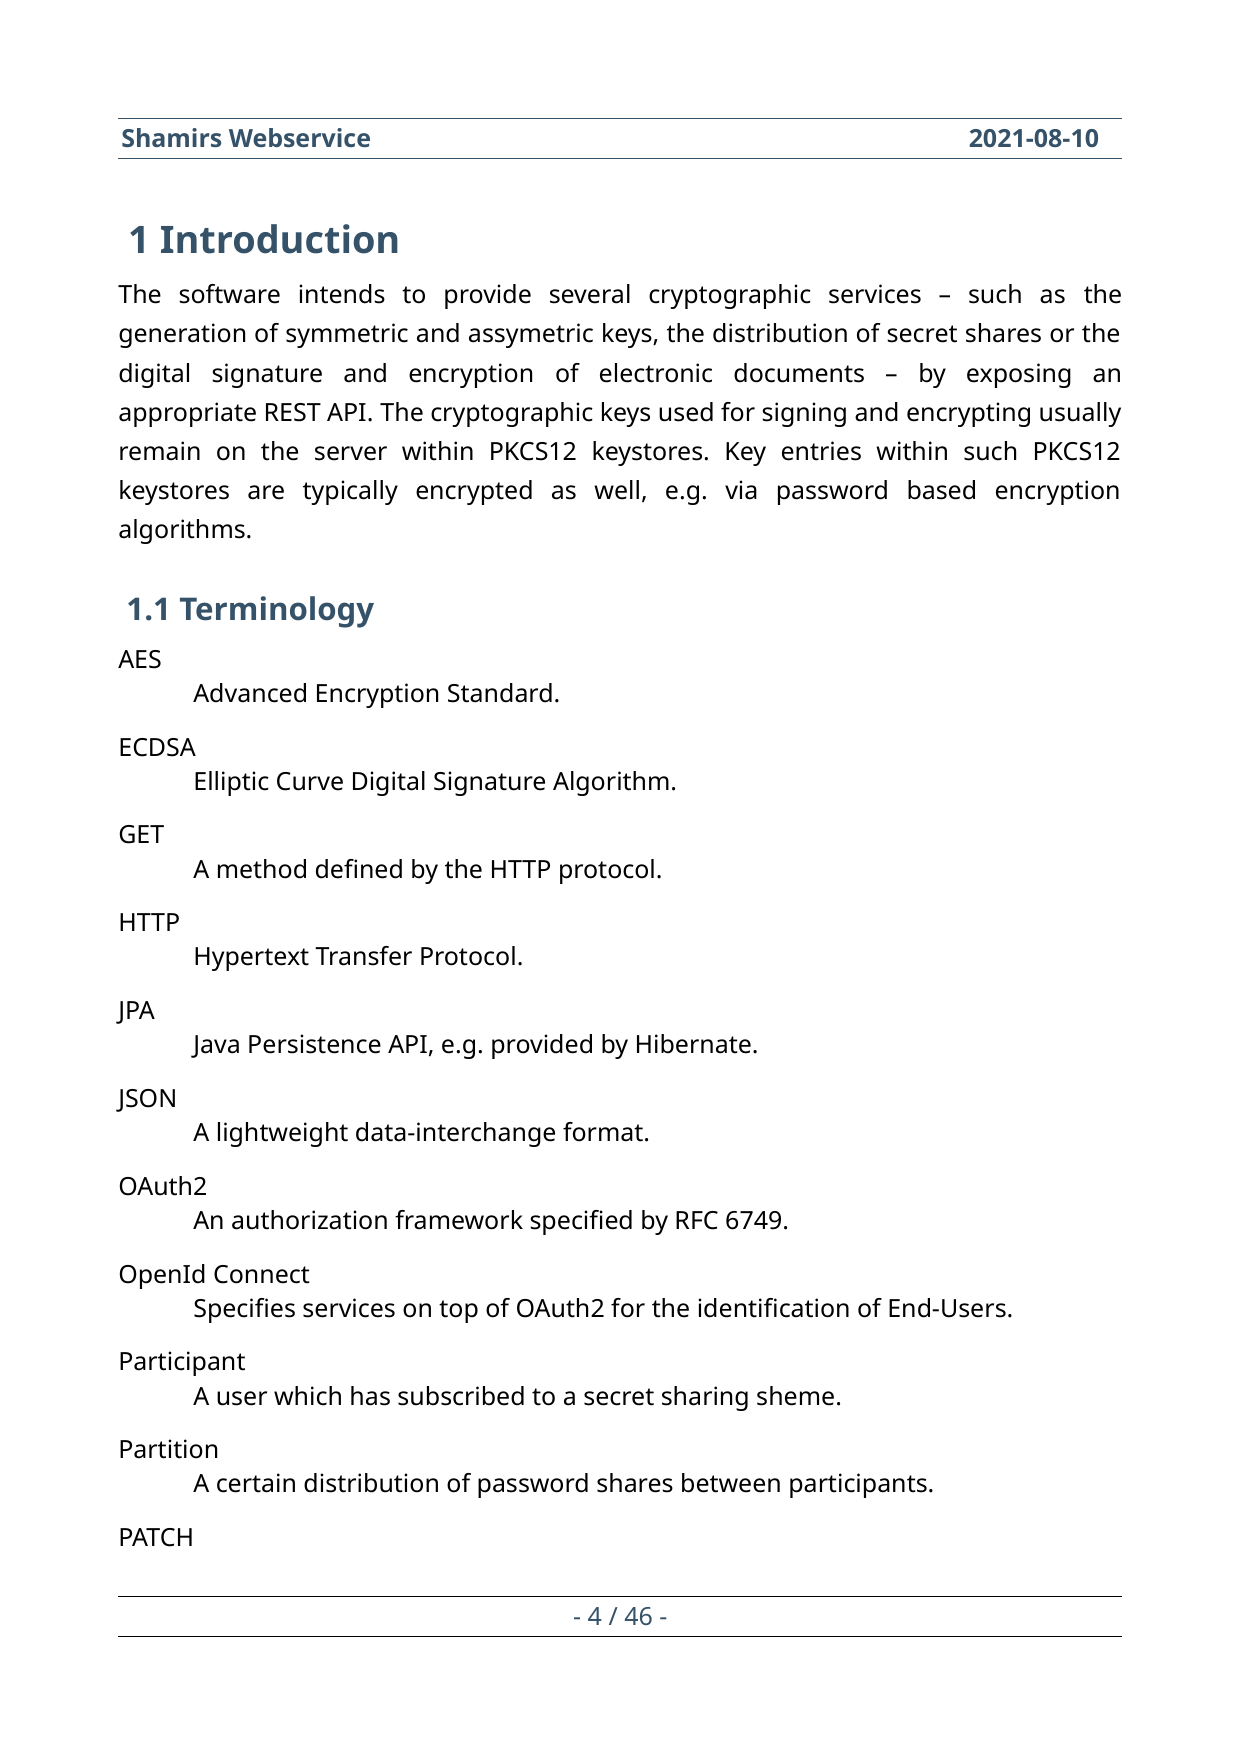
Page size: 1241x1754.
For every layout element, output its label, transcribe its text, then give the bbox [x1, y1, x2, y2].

text Specifies services on top of OAuth2 for the identification of End-Users. [118, 1290, 1122, 1324]
text A certain distribution of password shares between participants. [118, 1466, 1122, 1500]
text An authorization framework specified by RFC 6749. [118, 1202, 1122, 1237]
text The software intends to provide several cryptographic services – such as the generation of symmetric and assymetric keys, the distribution of secret shares or the digital signature and encryption of electronic documents – by exposing an appropriate REST API. The cryptographic keys used for signing and encrypting usually remain on the server within PKCS12 keystores. Key entries within such PKCS12 keystores are typically encrypted as well, e.g. via password based encryption algorithms. [118, 277, 1122, 546]
text HTTP [118, 905, 1122, 939]
text ECDSA [118, 729, 1122, 763]
text GET [118, 817, 1122, 851]
text Partition [118, 1432, 1122, 1466]
text JSON [118, 1081, 1122, 1115]
text OpenId Connect [118, 1256, 1122, 1290]
text PATCH [118, 1520, 1122, 1554]
text Hypertext Transfer Protocol. [118, 939, 1122, 973]
text A lightweight data-interchange format. [118, 1115, 1122, 1149]
text Elliptic Curve Digital Signature Algorithm. [118, 763, 1122, 797]
text Advanced Encryption Standard. [118, 676, 1122, 710]
text AES [118, 642, 1122, 676]
text Java Persistence API, e.g. provided by Hibernate. [118, 1027, 1122, 1061]
text A user which has subscribed to a secret sharing sheme. [118, 1378, 1122, 1412]
text A method defined by the HTTP protocol. [118, 851, 1122, 885]
text JPA [118, 993, 1122, 1027]
subtitle Introduction [118, 213, 1122, 264]
text Participant [118, 1344, 1122, 1378]
subtitle Terminology [118, 586, 1122, 629]
text OAuth2 [118, 1168, 1122, 1202]
